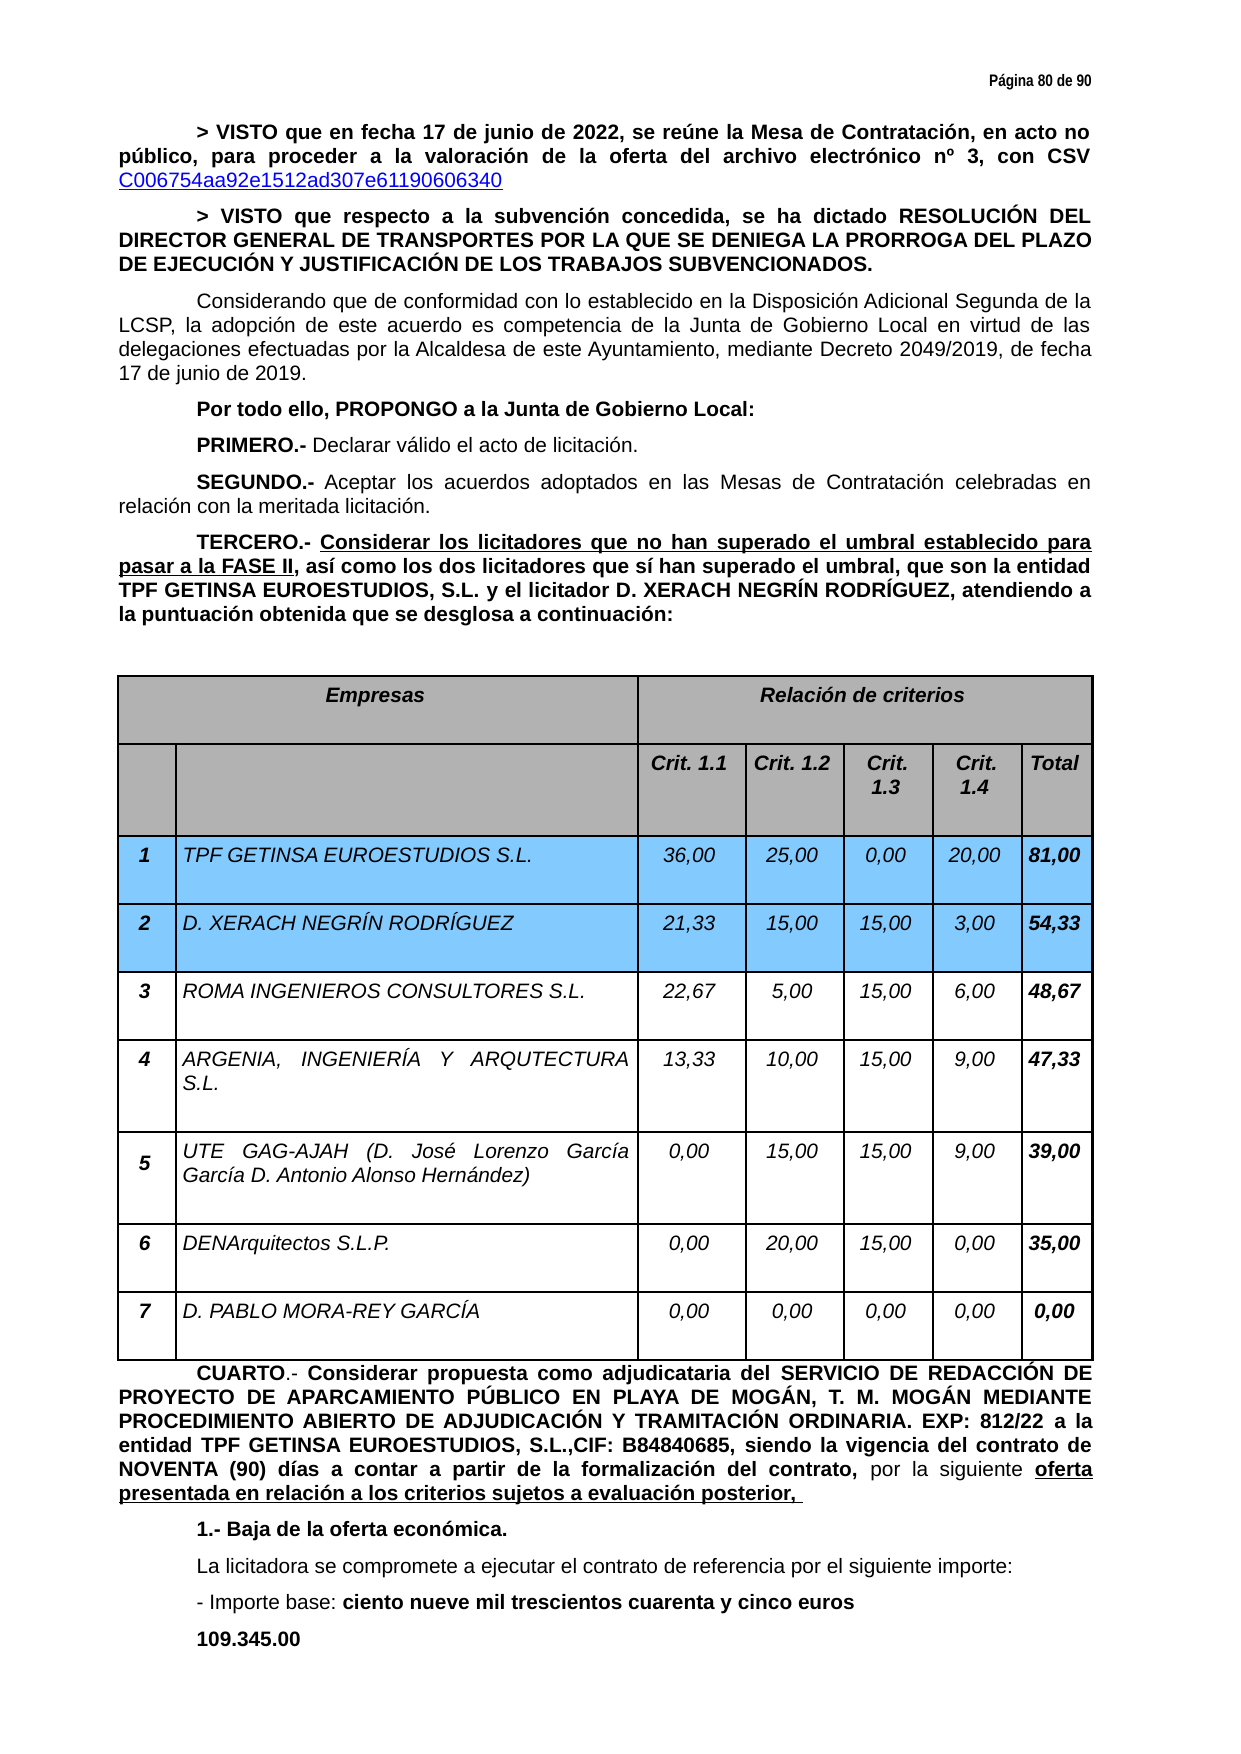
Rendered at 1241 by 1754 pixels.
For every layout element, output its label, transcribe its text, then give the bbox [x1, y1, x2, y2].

table_cell 15,00 [845, 1041, 932, 1131]
table_cell Crit. 1.3 [845, 745, 932, 835]
table_cell 0,00 [845, 1293, 932, 1359]
table_cell Total [1023, 745, 1091, 835]
table_cell DENArquitectos S.L.P. [177, 1225, 637, 1291]
table_cell 10,00 [747, 1041, 843, 1131]
table_cell 15,00 [845, 1225, 932, 1291]
table_cell 0,00 [747, 1293, 843, 1359]
table_cell 2 [119, 905, 175, 971]
table_header Empresas [119, 677, 637, 743]
table_cell 6,00 [934, 973, 1021, 1039]
table_cell 0,00 [934, 1293, 1021, 1359]
table_cell 9,00 [934, 1041, 1021, 1131]
table_cell 9,00 [934, 1133, 1021, 1223]
table_cell 81,00 [1023, 837, 1091, 903]
table_cell Crit. 1.4 [934, 745, 1021, 835]
text > VISTO que respecto a la subvención concedida, se ha dictado RESOLUCIÓN DEL DIRECTOR GENERAL DE TRANSPORTES POR LA QUE SE DENIEGA LA PRORROGA DEL PLAZO DE EJECUCIÓN Y JUSTIFICACIÓN DE LOS TRABAJOS SUBVENCIONADOS. [118, 204, 1092, 276]
table_cell 7 [119, 1293, 175, 1359]
text > VISTO que en fecha 17 de junio de 2022, se reúne la Mesa de Contratación, en acto no público, para proceder a la valoración de la oferta del archivo electrónico nº 3, con CSV C006754aa92e1512ad307e61190606340 [118, 120, 1092, 192]
table_cell 21,33 [639, 905, 745, 971]
table_cell Crit. 1.1 [639, 745, 745, 835]
table_cell 3 [119, 973, 175, 1039]
text SEGUNDO.- Aceptar los acuerdos adoptados en las Mesas de Contratación celebradas en relación con la meritada licitación. [118, 470, 1092, 518]
text Considerando que de conformidad con lo establecido en la Disposición Adicional Segunda de la LCSP, la adopción de este acuerdo es competencia de la Junta de Gobierno Local en virtud de las delegaciones efectuadas por la Alcaldesa de este Ayuntamiento, mediante Decreto 2049/2019, de fecha 17 de junio de 2019. [118, 288, 1092, 384]
text La licitadora se compromete a ejecutar el contrato de referencia por el siguiente importe: [118, 1554, 1092, 1578]
table_cell UTE GAG-AJAH (D. José Lorenzo García García D. Antonio Alonso Hernández) [177, 1133, 637, 1223]
text 109.345.00 [118, 1627, 1092, 1651]
table_cell 15,00 [845, 973, 932, 1039]
table_cell [119, 745, 175, 835]
table_cell 48,67 [1023, 973, 1091, 1039]
table_cell 4 [119, 1041, 175, 1131]
table_cell 35,00 [1023, 1225, 1091, 1291]
table_cell 0,00 [639, 1293, 745, 1359]
table_cell ROMA INGENIEROS CONSULTORES S.L. [177, 973, 637, 1039]
table_cell 22,67 [639, 973, 745, 1039]
table_cell TPF GETINSA EUROESTUDIOS S.L. [177, 837, 637, 903]
table_cell 6 [119, 1225, 175, 1291]
table_cell 0,00 [639, 1225, 745, 1291]
table_cell Crit. 1.2 [747, 745, 843, 835]
text PRIMERO.- Declarar válido el acto de licitación. [118, 433, 1092, 457]
table_cell ARGENIA, INGENIERÍA Y ARQUTECTURA S.L. [177, 1041, 637, 1131]
table_cell [177, 745, 637, 835]
table_cell 3,00 [934, 905, 1021, 971]
table_cell 15,00 [845, 1133, 932, 1223]
table_cell 0,00 [1023, 1293, 1091, 1359]
text Por todo ello, PROPONGO a la Junta de Gobierno Local: [118, 397, 1092, 421]
table_cell 1 [119, 837, 175, 903]
table_header Relación de criterios [639, 677, 1091, 743]
table_cell 0,00 [845, 837, 932, 903]
table_cell 13,33 [639, 1041, 745, 1131]
text TERCERO.- Considerar los licitadores que no han superado el umbral establecido para pasar a la FASE II, así como los dos licitadores que sí han superado el umbral, que son la entidad TPF GETINSA EUROESTUDIOS, S.L. y el licitador D. XERACH NEGRÍN RODRÍGUEZ, atendiendo a la puntuación obtenida que se desglosa a continuación: [118, 530, 1092, 626]
table_cell 15,00 [747, 1133, 843, 1223]
table_cell 15,00 [845, 905, 932, 971]
table_cell 0,00 [639, 1133, 745, 1223]
text 1.- Baja de la oferta económica. [118, 1517, 1092, 1541]
table_cell D. PABLO MORA-REY GARCÍA [177, 1293, 637, 1359]
table_cell 5,00 [747, 973, 843, 1039]
table_cell 36,00 [639, 837, 745, 903]
table_cell 54,33 [1023, 905, 1091, 971]
text - Importe base: ciento nueve mil trescientos cuarenta y cinco euros [118, 1590, 1092, 1614]
table_cell 5 [119, 1133, 175, 1223]
text CUARTO.- Considerar propuesta como adjudicataria del SERVICIO DE REDACCIÓN DE PROYECTO DE APARCAMIENTO PÚBLICO EN PLAYA DE MOGÁN, T. M. MOGÁN MEDIANTE PROCEDIMIENTO ABIERTO DE ADJUDICACIÓN Y TRAMITACIÓN ORDINARIA. EXP: 812/22 a la entidad TPF GETINSA EUROESTUDIOS, S.L.,CIF: B84840685, siendo la vigencia del contrato de NOVENTA (90) días a contar a partir de la formalización del contrato, por la siguiente oferta presentada en relación a los criterios sujetos a evaluación posterior, [118, 1361, 1092, 1505]
table_cell 20,00 [747, 1225, 843, 1291]
table_cell 20,00 [934, 837, 1021, 903]
table_cell 39,00 [1023, 1133, 1091, 1223]
table_cell D. XERACH NEGRÍN RODRÍGUEZ [177, 905, 637, 971]
table_cell 15,00 [747, 905, 843, 971]
table_cell 25,00 [747, 837, 843, 903]
table_cell 0,00 [934, 1225, 1021, 1291]
table_cell 47,33 [1023, 1041, 1091, 1131]
